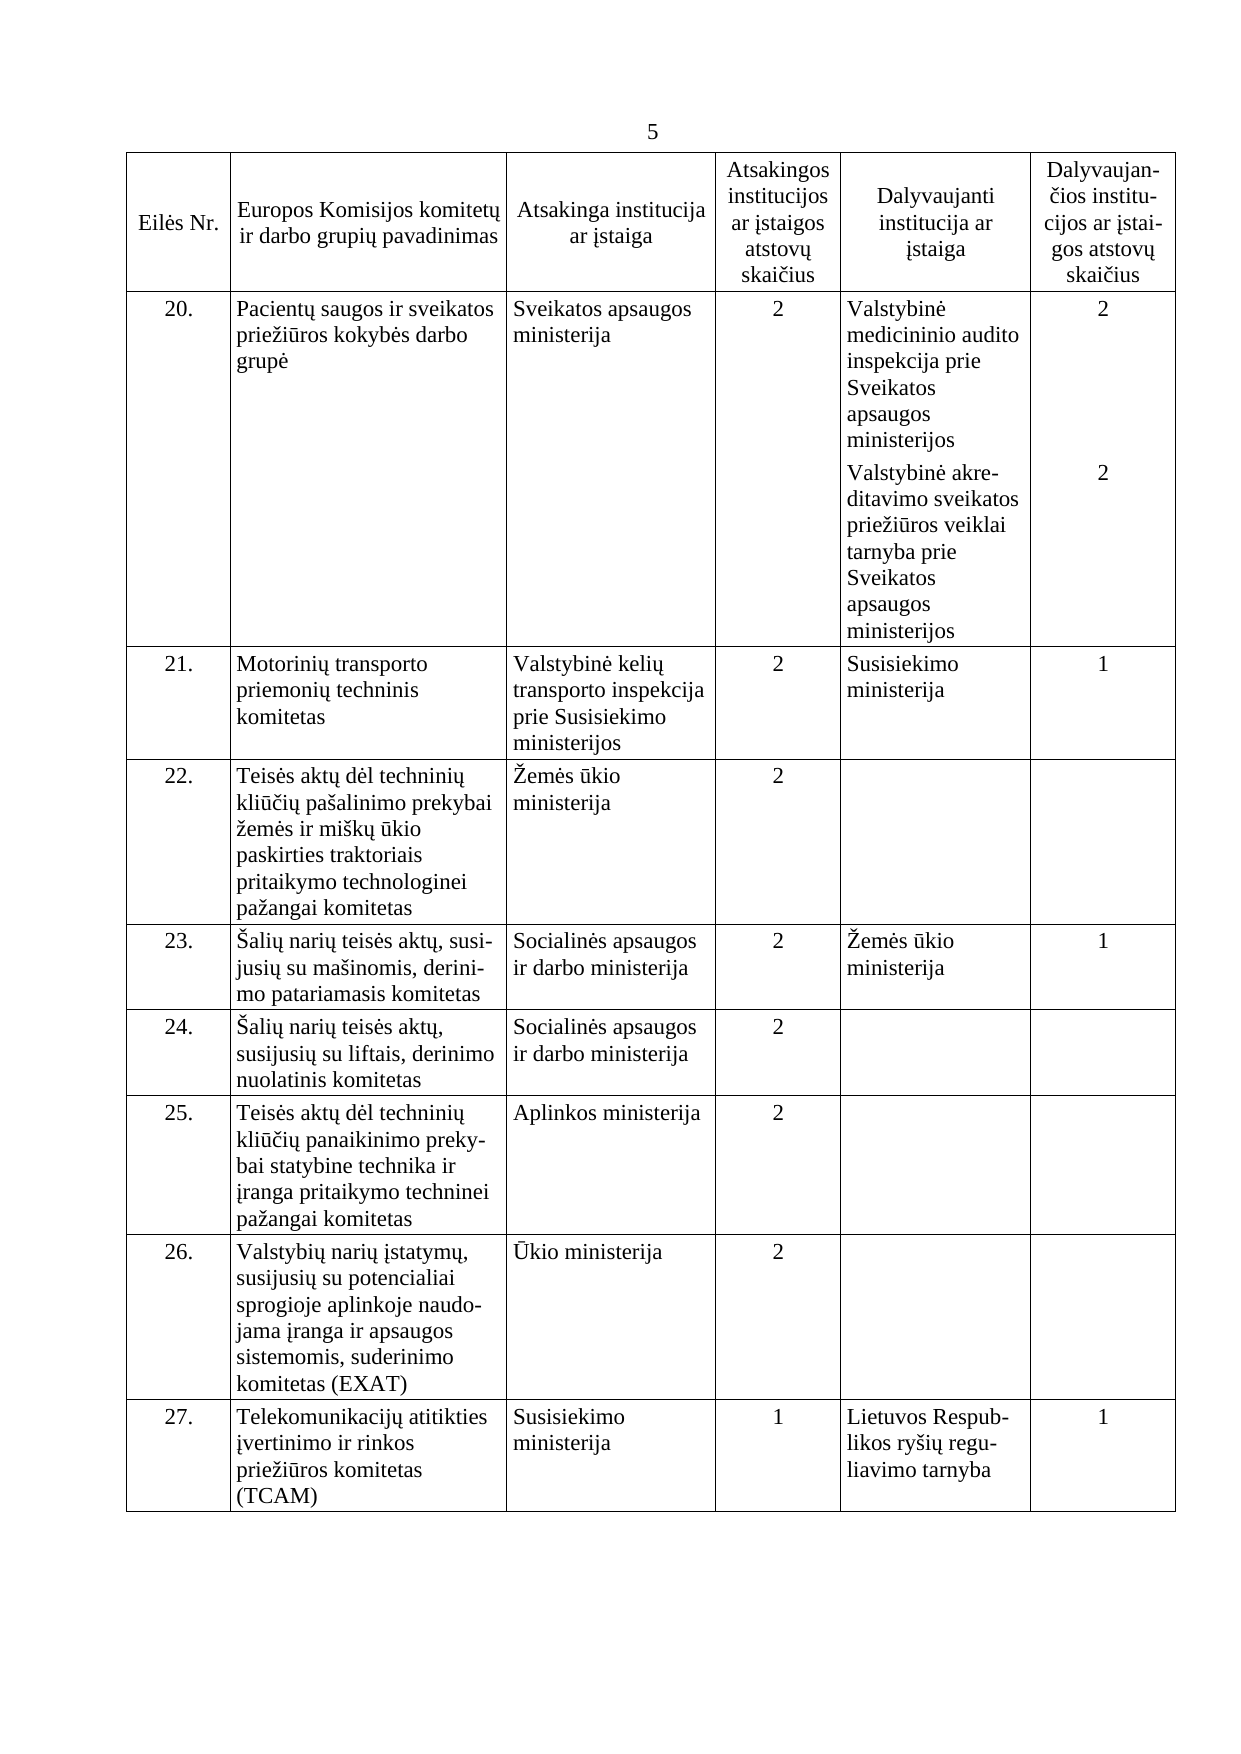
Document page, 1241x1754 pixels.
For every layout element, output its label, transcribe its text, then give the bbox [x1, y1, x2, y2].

table_cell [1031, 760, 1175, 923]
table_header Dalyvaujanti institucija ar įstaiga [841, 153, 1030, 291]
table_cell 2 [1031, 292, 1175, 456]
table_cell Žemės ūkio ministerija [841, 925, 1030, 1009]
table_cell Valstybių narių įstatymų, susijusių su potencialiai sprogioje aplinkoje naudo-jama įranga ir apsaugos sistemomis, suderinimo komitetas (EXAT) [231, 1235, 506, 1399]
table_cell 2 [716, 1010, 840, 1095]
table_cell [841, 760, 1030, 923]
table_cell Socialinės apsaugos ir darbo ministerija [507, 925, 715, 1009]
table_cell Motorinių transporto priemonių techninis komitetas [231, 647, 506, 758]
table_cell 22. [127, 760, 230, 923]
table_cell Susisiekimo ministerija [507, 1400, 715, 1511]
table_cell [841, 1010, 1030, 1095]
table_cell 1 [1031, 1400, 1175, 1511]
table_cell 1 [1031, 647, 1175, 758]
table_cell Aplinkos ministerija [507, 1096, 715, 1234]
table_cell [841, 1096, 1030, 1234]
table_cell 1 [716, 1400, 840, 1511]
table_cell Telekomunikacijų atitikties įvertinimo ir rinkos priežiūros komitetas (TCAM) [231, 1400, 506, 1511]
table_cell 2 [716, 1096, 840, 1234]
table_cell 2 [716, 647, 840, 758]
table_cell Šalių narių teisės aktų, susijusių su liftais, derinimo nuolatinis komitetas [231, 1010, 506, 1095]
table_cell [1031, 1235, 1175, 1399]
table_cell 21. [127, 647, 230, 758]
table_cell 2 [716, 760, 840, 923]
table_header Europos Komisijos komitetų ir darbo grupių pavadinimas [231, 153, 506, 291]
table_header Eilės Nr. [127, 153, 230, 291]
table_cell Žemės ūkio ministerija [507, 760, 715, 923]
table_cell Valstybinė akre­ditavimo sveikatos priežiūros veiklai tarnyba prie Sveikatos apsaugos ministerijos [841, 456, 1030, 646]
table_cell Teisės aktų dėl techninių kliūčių panaikinimo preky-bai statybine technika ir įranga pritaikymo techninei pažangai komitetas [231, 1096, 506, 1234]
table_cell Valstybinė medicininio audito inspekcija prie Sveikatos apsaugos ministerijos [841, 292, 1030, 456]
table_cell Šalių narių teisės aktų, susi-jusių su mašinomis, derini-mo patariamasis komitetas [231, 925, 506, 1009]
table_cell Lietuvos Respub­likos ryšių regu­liavimo tarnyba [841, 1400, 1030, 1511]
table_cell 25. [127, 1096, 230, 1234]
table_cell Pacientų saugos ir sveikatos priežiūros kokybės darbo grupė [231, 292, 506, 456]
table_cell 27. [127, 1400, 230, 1511]
table_header Atsakinga institucija ar įstaiga [507, 153, 715, 291]
table_cell [127, 456, 230, 646]
table_cell 23. [127, 925, 230, 1009]
table_cell [841, 1235, 1030, 1399]
table_cell Valstybinė kelių transporto inspekcija prie Susisiekimo ministerijos [507, 647, 715, 758]
table_header Dalyvaujan­čios institu­cijos ar įstai­gos atstovų skaičius [1031, 153, 1175, 291]
table_cell Socialinės apsaugos ir darbo ministerija [507, 1010, 715, 1095]
table_cell 1 [1031, 925, 1175, 1009]
table_cell 26. [127, 1235, 230, 1399]
table_header Atsakingos institucijos ar įstaigos atstovų skaičius [716, 153, 840, 291]
table_cell 20. [127, 292, 230, 456]
table_cell [1031, 1010, 1175, 1095]
table_cell 2 [716, 292, 840, 456]
table_cell [1031, 1096, 1175, 1234]
table_cell [231, 456, 506, 646]
table_cell Susisiekimo ministerija [841, 647, 1030, 758]
table_cell 2 [716, 925, 840, 1009]
table_cell 2 [716, 1235, 840, 1399]
table_cell Ūkio ministerija [507, 1235, 715, 1399]
table_cell 2 [1031, 456, 1175, 646]
table_cell Sveikatos apsaugos ministerija [507, 292, 715, 456]
table_cell [716, 456, 840, 646]
table_cell [507, 456, 715, 646]
table_cell 24. [127, 1010, 230, 1095]
table_cell Teisės aktų dėl techninių kliūčių pašalinimo prekybai žemės ir miškų ūkio paskirties traktoriais pritaikymo technologinei pažangai komitetas [231, 760, 506, 923]
